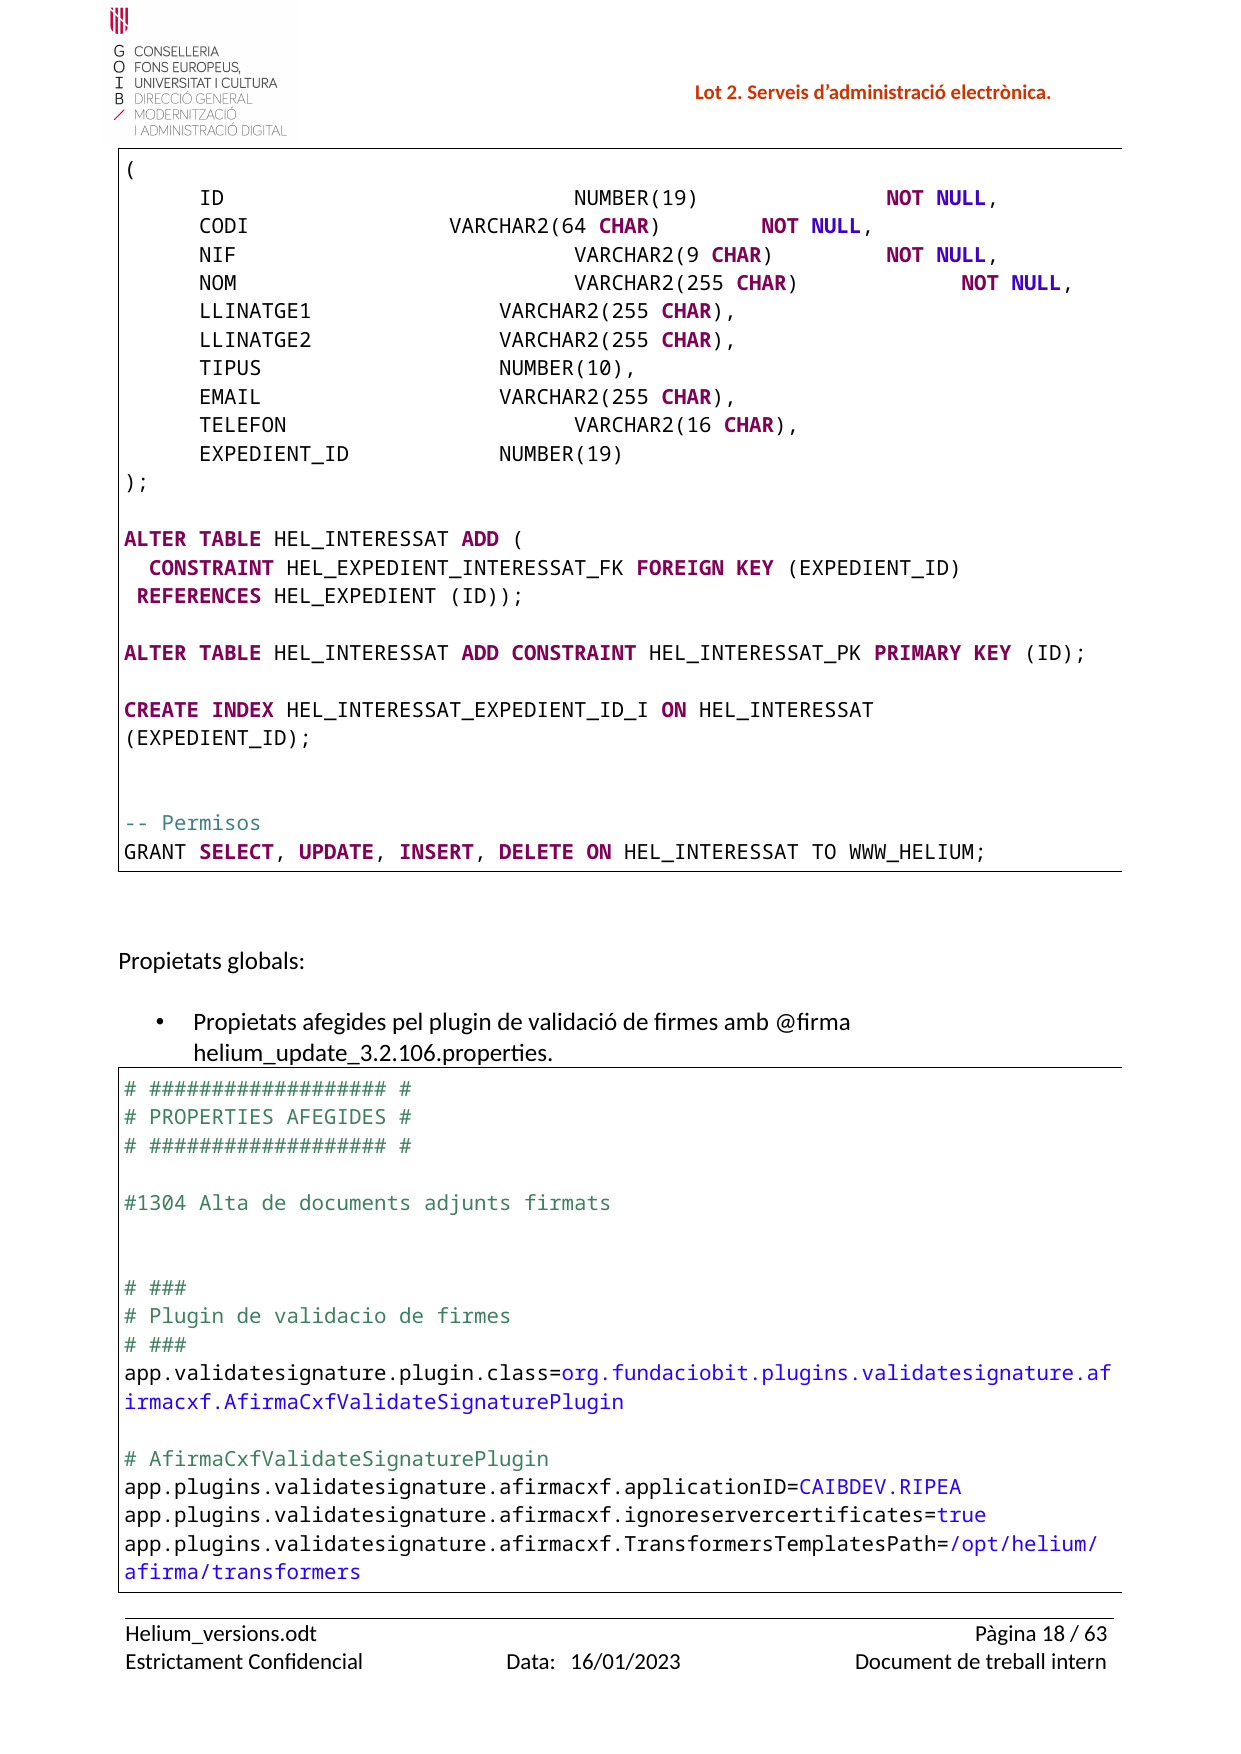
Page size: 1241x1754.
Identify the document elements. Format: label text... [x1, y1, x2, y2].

text Propietats globals: [118, 945, 1122, 976]
table_header # ################### # # PROPERTIES AFEGIDES # # ################### # #1304 Alta de documents adjunts firmats # ### # Plugin de validacio de firmes # ### app.validatesignature.plugin.class=org.fundaciobit.plugins.validatesignature.afirmacxf.AfirmaCxfValidateSignaturePlugin # AfirmaCxfValidateSignaturePlugin app.plugins.validatesignature.afirmacxf.applicationID=CAIBDEV.RIPEA app.plugins.validatesignature.afirmacxf.ignoreservercertificates=true app.plugins.validatesignature.afirmacxf.TransformersTemplatesPath=/opt/helium/afirma/transformers [119, 1068, 1122, 1592]
list Propietats afegides pel plugin de validació de firmes amb @firma helium_update_3.2.106.properties. [156, 1006, 1122, 1067]
picture [100, 0, 297, 144]
table_header ( ID NUMBER(19) NOT NULL, CODI VARCHAR2(64 CHAR) NOT NULL, NIF VARCHAR2(9 CHAR) NOT NULL, NOM VARCHAR2(255 CHAR) NOT NULL, LLINATGE1 VARCHAR2(255 CHAR), LLINATGE2 VARCHAR2(255 CHAR), TIPUS NUMBER(10), EMAIL VARCHAR2(255 CHAR), TELEFON VARCHAR2(16 CHAR), EXPEDIENT_ID NUMBER(19) ); ALTER TABLE HEL_INTERESSAT ADD ( CONSTRAINT HEL_EXPEDIENT_INTERESSAT_FK FOREIGN KEY (EXPEDIENT_ID) REFERENCES HEL_EXPEDIENT (ID)); ALTER TABLE HEL_INTERESSAT ADD CONSTRAINT HEL_INTERESSAT_PK PRIMARY KEY (ID); CREATE INDEX HEL_INTERESSAT_EXPEDIENT_ID_I ON HEL_INTERESSAT (EXPEDIENT_ID); -- Permisos GRANT SELECT, UPDATE, INSERT, DELETE ON HEL_INTERESSAT TO WWW_HELIUM; [119, 149, 1122, 871]
